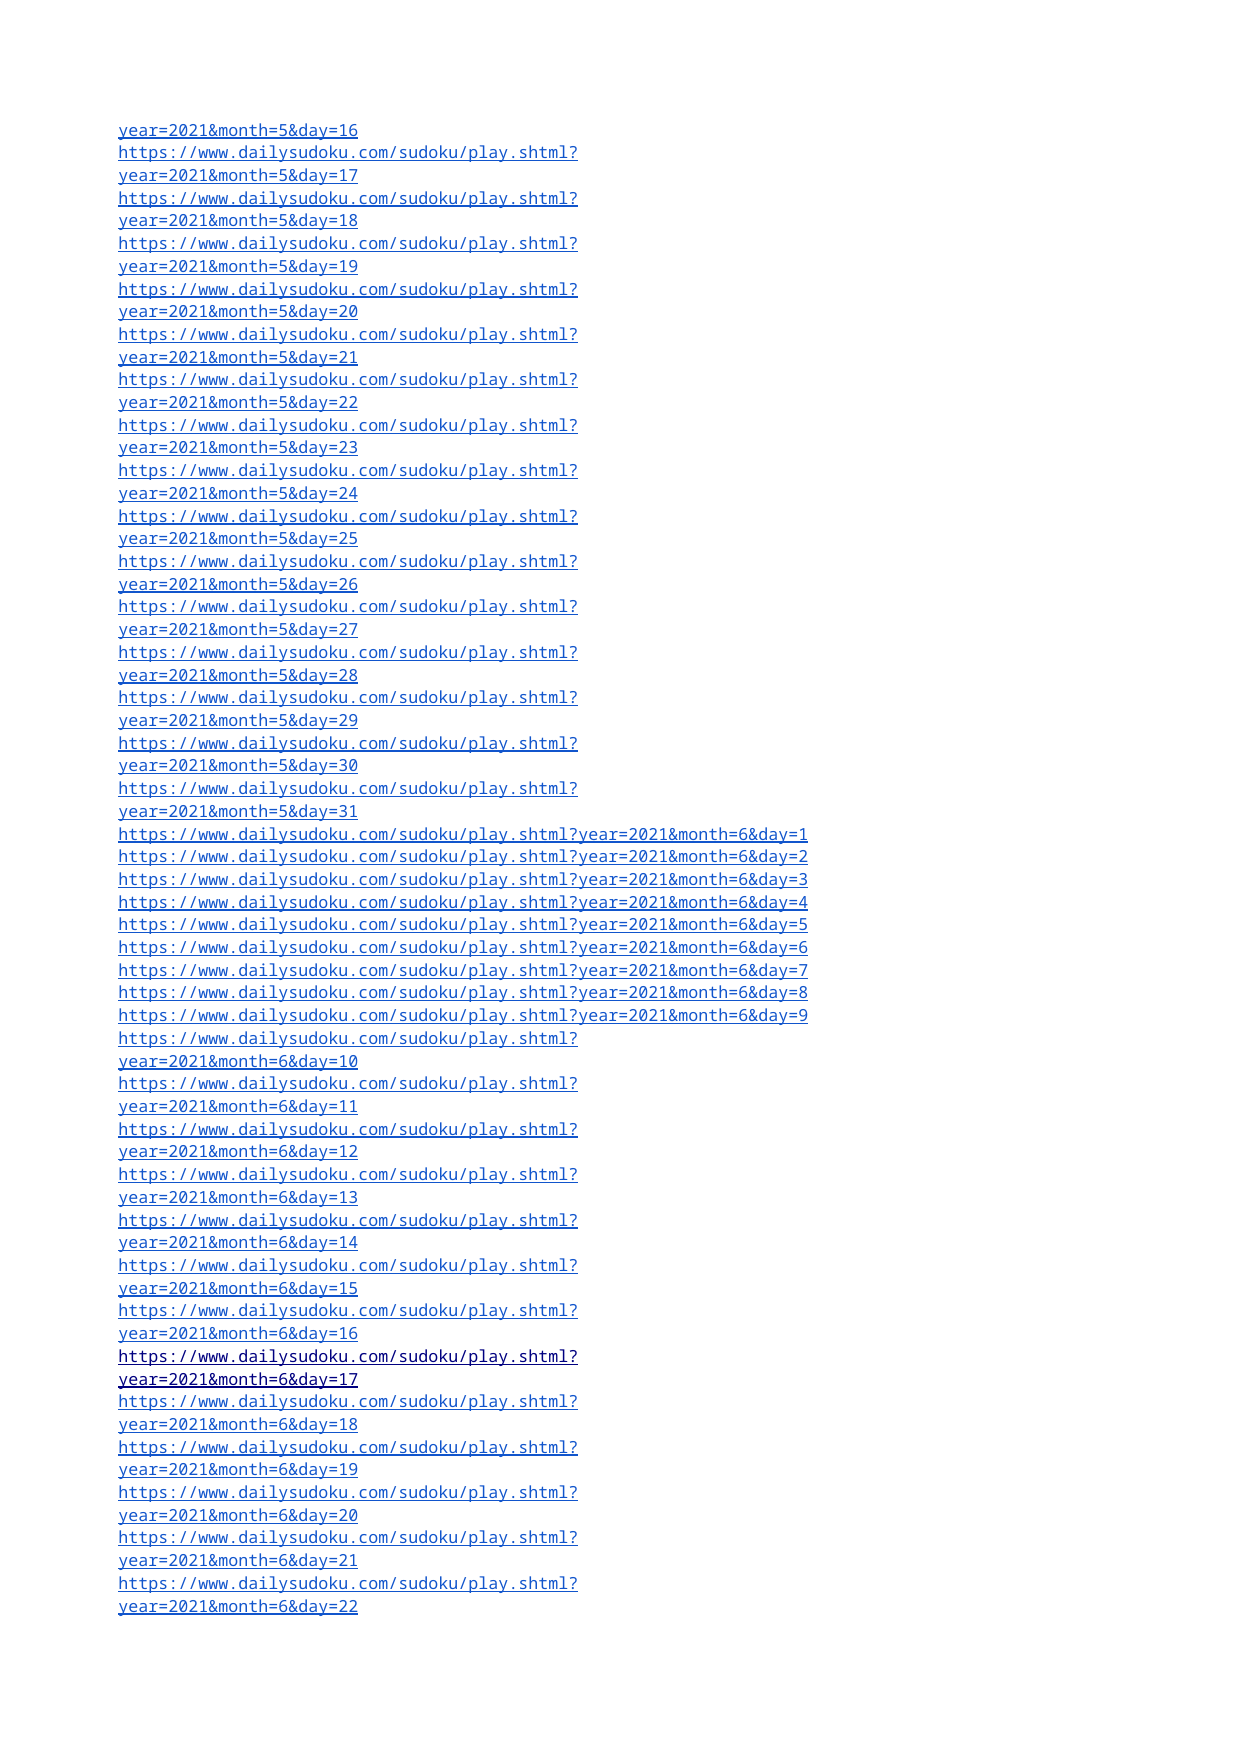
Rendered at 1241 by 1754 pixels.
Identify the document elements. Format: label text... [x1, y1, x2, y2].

table_cell https://www.dailysudoku.com/sudoku/play.shtml?year=2021&month=6&day=6 [118, 936, 812, 958]
table_cell https://www.dailysudoku.com/sudoku/play.shtml?year=2021&month=6&day=5 [118, 913, 812, 936]
table_cell https://www.dailysudoku.com/sudoku/play.shtml?year=2021&month=6&day=20 [118, 1481, 812, 1526]
table_cell https://www.dailysudoku.com/sudoku/play.shtml?year=2021&month=6&day=16 [118, 1299, 812, 1344]
table_cell https://www.dailysudoku.com/sudoku/play.shtml?year=2021&month=5&day=20 [118, 277, 812, 322]
table_cell https://www.dailysudoku.com/sudoku/play.shtml?year=2021&month=5&day=31 [118, 777, 812, 822]
table_cell https://www.dailysudoku.com/sudoku/play.shtml?year=2021&month=5&day=17 [118, 141, 812, 186]
table_cell https://www.dailysudoku.com/sudoku/play.shtml?year=2021&month=6&day=4 [118, 890, 812, 913]
table_cell https://www.dailysudoku.com/sudoku/play.shtml?year=2021&month=6&day=10 [118, 1026, 812, 1072]
table_cell https://www.dailysudoku.com/sudoku/play.shtml?year=2021&month=5&day=19 [118, 232, 812, 277]
table_cell https://www.dailysudoku.com/sudoku/play.shtml?year=2021&month=5&day=28 [118, 640, 812, 686]
table_cell https://www.dailysudoku.com/sudoku/play.shtml?year=2021&month=6&day=11 [118, 1072, 812, 1117]
table_cell https://www.dailysudoku.com/sudoku/play.shtml?year=2021&month=6&day=19 [118, 1435, 812, 1481]
table_cell year=2021&month=5&day=16 [118, 118, 812, 141]
table_cell https://www.dailysudoku.com/sudoku/play.shtml?year=2021&month=6&day=9 [118, 1004, 812, 1026]
table_cell https://www.dailysudoku.com/sudoku/play.shtml?year=2021&month=6&day=17 [118, 1344, 812, 1390]
table_cell https://www.dailysudoku.com/sudoku/play.shtml?year=2021&month=6&day=2 [118, 845, 812, 867]
table_cell https://www.dailysudoku.com/sudoku/play.shtml?year=2021&month=5&day=27 [118, 595, 812, 640]
table_cell https://www.dailysudoku.com/sudoku/play.shtml?year=2021&month=6&day=12 [118, 1117, 812, 1163]
table_cell https://www.dailysudoku.com/sudoku/play.shtml?year=2021&month=5&day=23 [118, 413, 812, 459]
table_cell https://www.dailysudoku.com/sudoku/play.shtml?year=2021&month=5&day=21 [118, 323, 812, 368]
table_cell https://www.dailysudoku.com/sudoku/play.shtml?year=2021&month=5&day=24 [118, 459, 812, 504]
table_cell https://www.dailysudoku.com/sudoku/play.shtml?year=2021&month=6&day=15 [118, 1254, 812, 1299]
table_cell https://www.dailysudoku.com/sudoku/play.shtml?year=2021&month=6&day=21 [118, 1526, 812, 1571]
table_cell https://www.dailysudoku.com/sudoku/play.shtml?year=2021&month=5&day=29 [118, 686, 812, 731]
table_cell https://www.dailysudoku.com/sudoku/play.shtml?year=2021&month=5&day=18 [118, 186, 812, 232]
table_cell https://www.dailysudoku.com/sudoku/play.shtml?year=2021&month=6&day=14 [118, 1208, 812, 1253]
table_cell https://www.dailysudoku.com/sudoku/play.shtml?year=2021&month=6&day=18 [118, 1390, 812, 1435]
table_cell https://www.dailysudoku.com/sudoku/play.shtml?year=2021&month=6&day=7 [118, 958, 812, 981]
table_cell https://www.dailysudoku.com/sudoku/play.shtml?year=2021&month=5&day=30 [118, 731, 812, 777]
table_cell https://www.dailysudoku.com/sudoku/play.shtml?year=2021&month=6&day=22 [118, 1571, 812, 1617]
table_cell https://www.dailysudoku.com/sudoku/play.shtml?year=2021&month=6&day=13 [118, 1163, 812, 1208]
table_cell https://www.dailysudoku.com/sudoku/play.shtml?year=2021&month=6&day=1 [118, 822, 812, 845]
table_cell https://www.dailysudoku.com/sudoku/play.shtml?year=2021&month=6&day=3 [118, 868, 812, 890]
table_cell https://www.dailysudoku.com/sudoku/play.shtml?year=2021&month=5&day=26 [118, 550, 812, 595]
table_cell https://www.dailysudoku.com/sudoku/play.shtml?year=2021&month=6&day=8 [118, 981, 812, 1004]
table_cell https://www.dailysudoku.com/sudoku/play.shtml?year=2021&month=5&day=25 [118, 504, 812, 549]
table_cell https://www.dailysudoku.com/sudoku/play.shtml?year=2021&month=5&day=22 [118, 368, 812, 413]
